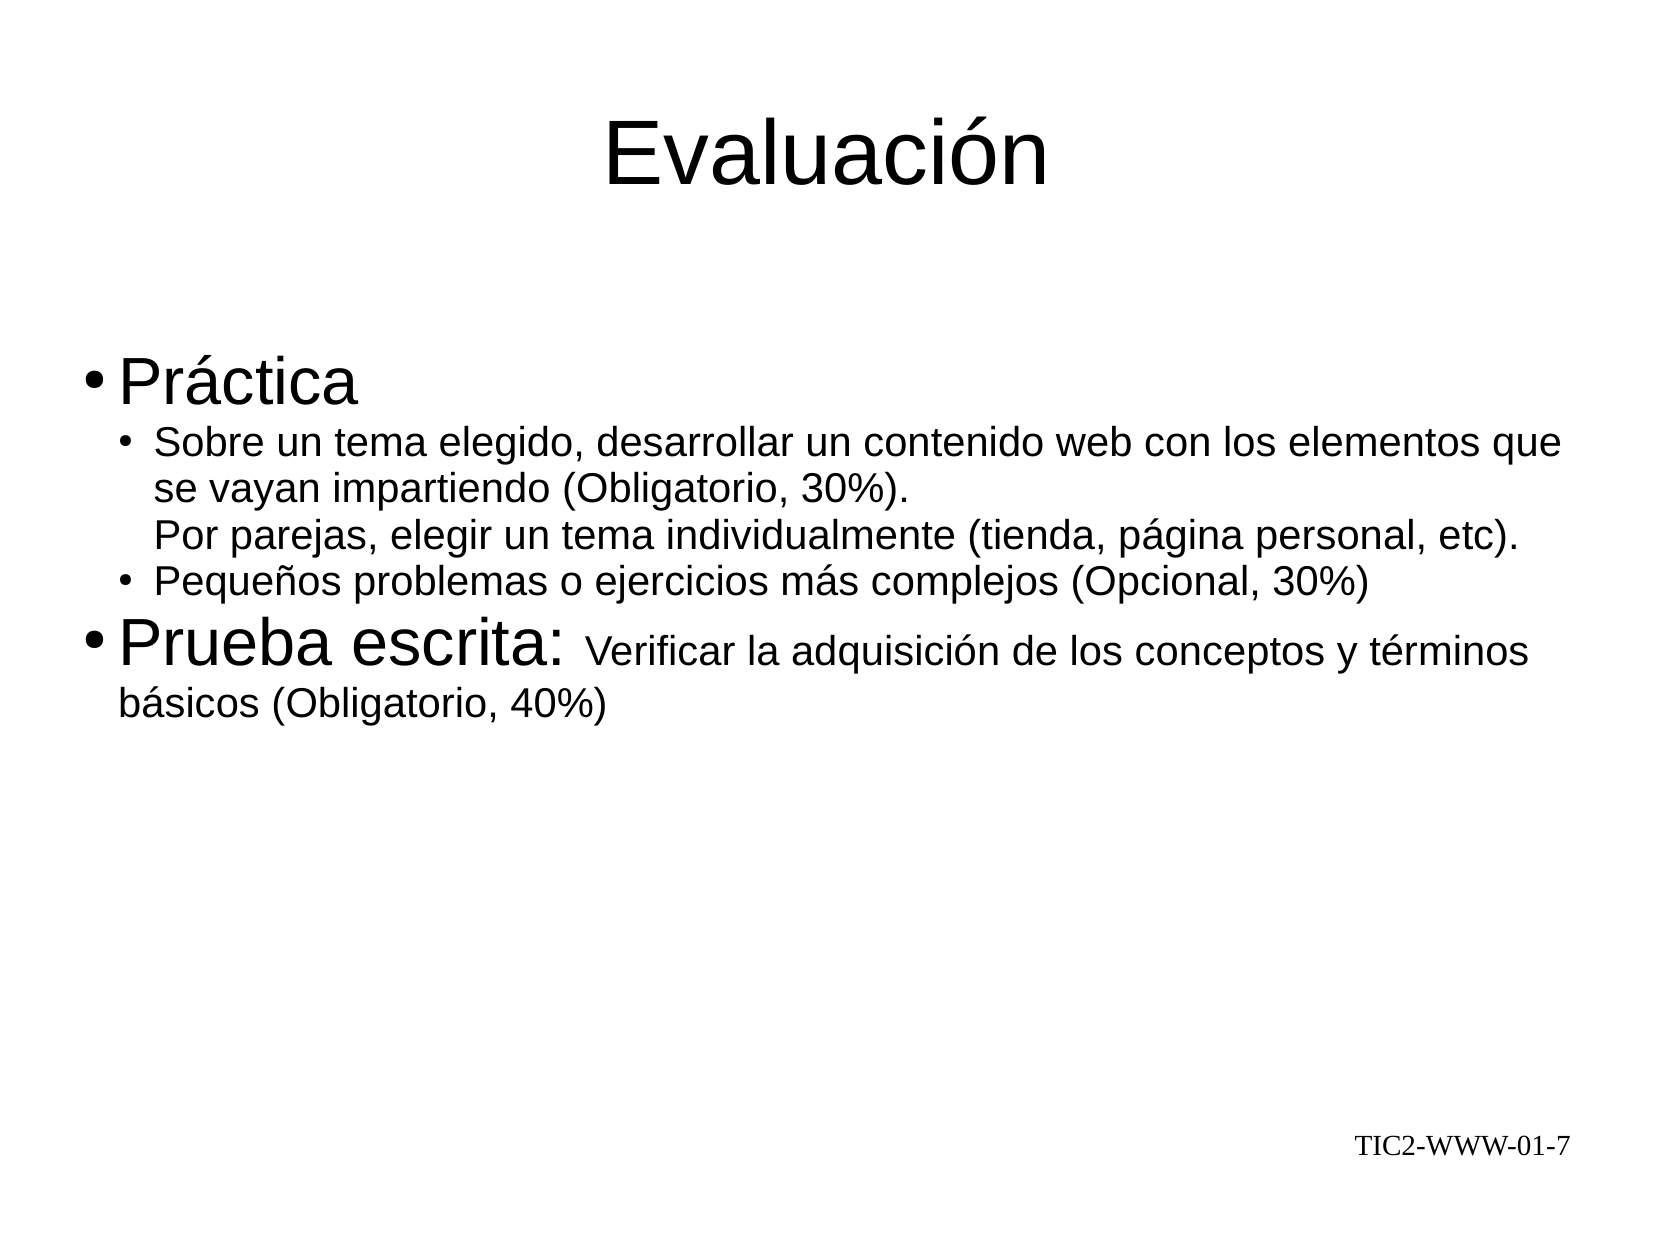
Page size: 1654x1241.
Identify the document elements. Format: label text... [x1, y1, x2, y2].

title Evaluación [82, 49, 1571, 257]
subtitle Práctica Sobre un tema elegido, desarrollar un contenido web con los elementos que se vayan impartiendo (Obligatorio, 30%). Por parejas, elegir un tema individualmente (tienda, página personal, etc). Pequeños problemas o ejercicios más complejos (Opcional, 30%) Prueba escrita: Verificar la adquisición de los conceptos y términos básicos (Obligatorio, 40%) [82, 290, 1571, 780]
